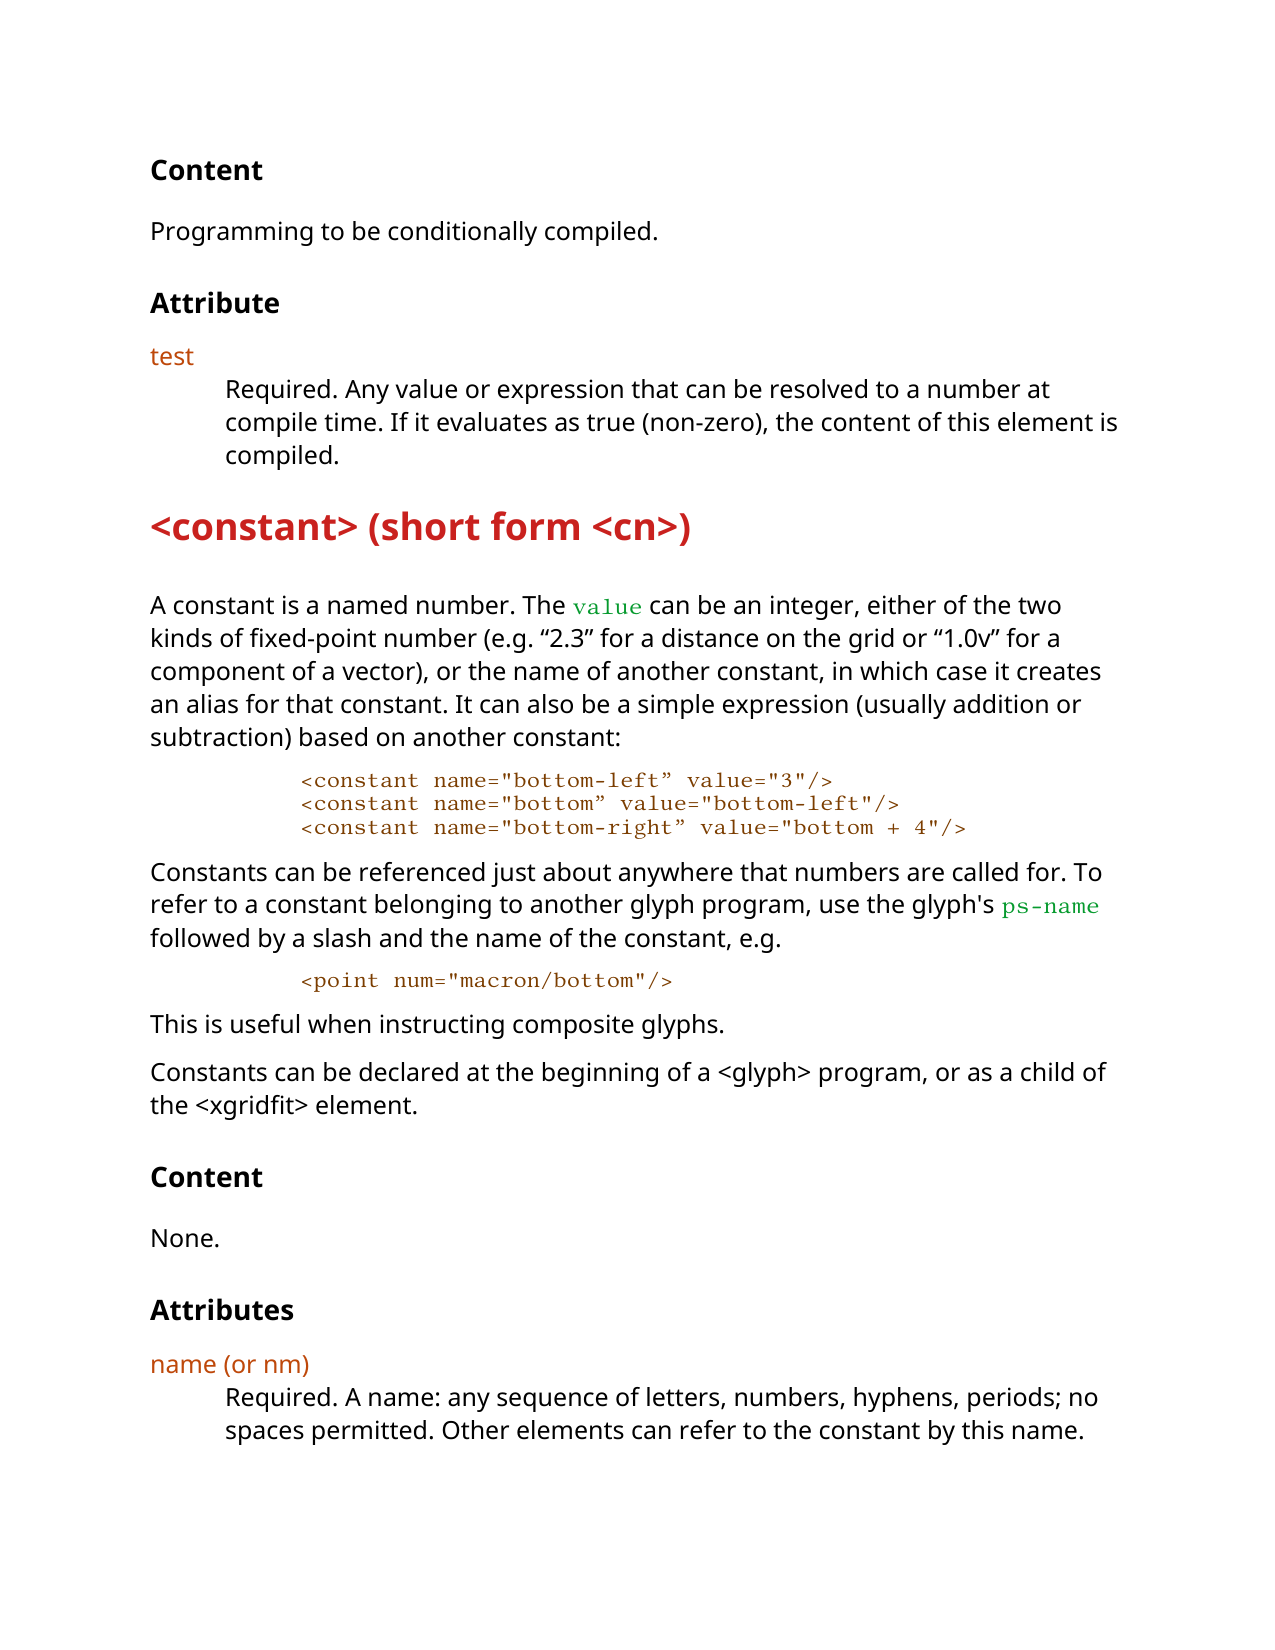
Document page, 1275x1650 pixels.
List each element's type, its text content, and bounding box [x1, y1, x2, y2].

subtitle <constant> (short form <cn>) [150, 501, 1125, 552]
text Programming to be conditionally compiled. [150, 214, 1125, 247]
text <constant name="bottom-left” value="3"/> <constant name="bottom” value="bottom-left"/> <constant name="bottom-right” value="bottom + 4"/> [300, 768, 1125, 839]
text Constants can be referenced just about anywhere that numbers are called for. To refer to a constant belonging to another glyph program, use the glyph's ps-name followed by a slash and the name of the constant, e.g. [150, 854, 1125, 954]
text name (or nm) [150, 1347, 1125, 1380]
text Required. A name: any sequence of letters, numbers, hyphens, periods; no spaces permitted. Other elements can refer to the constant by this name. [225, 1380, 1125, 1446]
text A constant is a named number. The value can be an integer, either of the two kinds of fixed-point number (e.g. “2.3” for a distance on the grid or “1.0v” for a component of a vector), or the name of another constant, in which case it creates an alias for that constant. It can also be a simple expression (usually addition or subtraction) based on another constant: [150, 588, 1125, 753]
subtitle Content [150, 150, 1125, 188]
subtitle Attributes [150, 1290, 1125, 1329]
text Required. Any value or expression that can be resolved to a number at compile time. If it evaluates as true (non-zero), the content of this element is compiled. [225, 372, 1125, 471]
text None. [150, 1221, 1125, 1254]
text Constants can be declared at the beginning of a <glyph> program, or as a child of the <xgridfit> element. [150, 1055, 1125, 1121]
text test [150, 339, 1125, 372]
text <point num="macron/bottom"/> [300, 969, 1125, 992]
text This is useful when instructing composite glyphs. [150, 1007, 1125, 1040]
subtitle Attribute [150, 283, 1125, 321]
subtitle Content [150, 1157, 1125, 1196]
